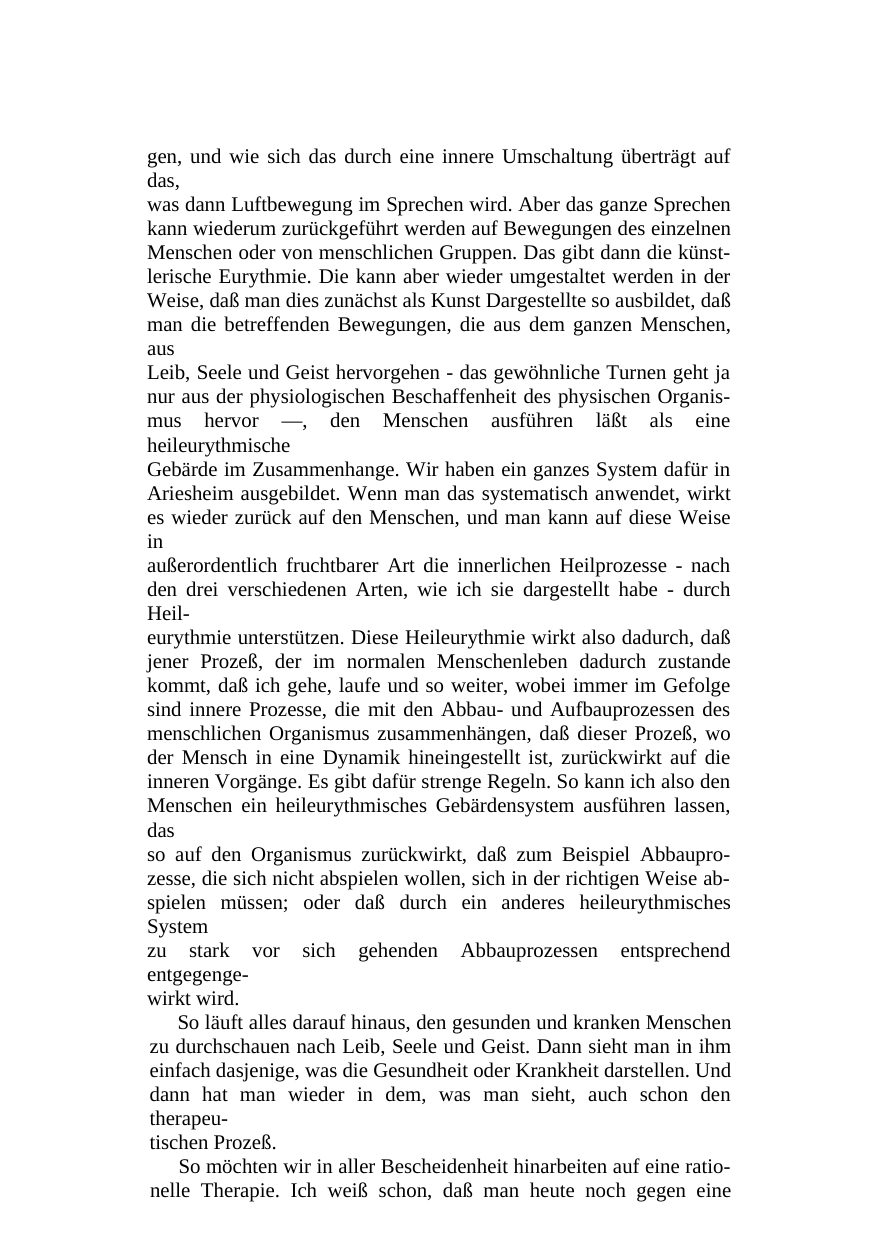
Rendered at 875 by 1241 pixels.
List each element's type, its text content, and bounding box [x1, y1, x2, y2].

text So möchten wir in aller Bescheidenheit hinarbeiten auf eine ratio- nelle Therapie. Ich weiß schon, daß man heute noch gegen eine [150, 1154, 732, 1202]
text gen, und wie sich das durch eine innere Umschaltung überträgt auf das, was dann Luftbewegung im Sprechen wird. Aber das ganze Sprechen kann wiederum zurückgeführt werden auf Bewegungen des einzelnen Menschen oder von menschlichen Gruppen. Das gibt dann die künst- lerische Eurythmie. Die kann aber wieder umgestaltet werden in der Weise, daß man dies zunächst als Kunst Dargestellte so ausbildet, daß man die betreffenden Bewegungen, die aus dem ganzen Menschen, aus Leib, Seele und Geist hervorgehen - das gewöhnliche Turnen geht ja nur aus der physiologischen Beschaffenheit des physischen Organis- mus hervor —, den Menschen ausführen läßt als eine heileurythmische Gebärde im Zusammenhange. Wir haben ein ganzes System dafür in Ariesheim ausgebildet. Wenn man das systematisch anwendet, wirkt es wieder zurück auf den Menschen, und man kann auf diese Weise in außerordentlich fruchtbarer Art die innerlichen Heilprozesse - nach den drei verschiedenen Arten, wie ich sie dargestellt habe - durch Heil- eurythmie unterstützen. Diese Heileurythmie wirkt also dadurch, daß jener Prozeß, der im normalen Menschenleben dadurch zustande kommt, daß ich gehe, laufe und so weiter, wobei immer im Gefolge sind innere Prozesse, die mit den Abbau- und Aufbauprozessen des menschlichen Organismus zusammenhängen, daß dieser Prozeß, wo der Mensch in eine Dynamik hineingestellt ist, zurückwirkt auf die inneren Vorgänge. Es gibt dafür strenge Regeln. So kann ich also den Menschen ein heileurythmisches Gebärdensystem ausführen lassen, das so auf den Organismus zurückwirkt, daß zum Beispiel Abbaupro- zesse, die sich nicht abspielen wollen, sich in der richtigen Weise ab- spielen müssen; oder daß durch ein anderes heileurythmisches System zu stark vor sich gehenden Abbauprozessen entsprechend entgegenge- wirkt wird. [147, 144, 731, 1010]
text So läuft alles darauf hinaus, den gesunden und kranken Menschen zu durchschauen nach Leib, Seele und Geist. Dann sieht man in ihm einfach dasjenige, was die Gesundheit oder Krankheit darstellen. Und dann hat man wieder in dem, was man sieht, auch schon den therapeu- tischen Prozeß. [149, 1010, 732, 1154]
